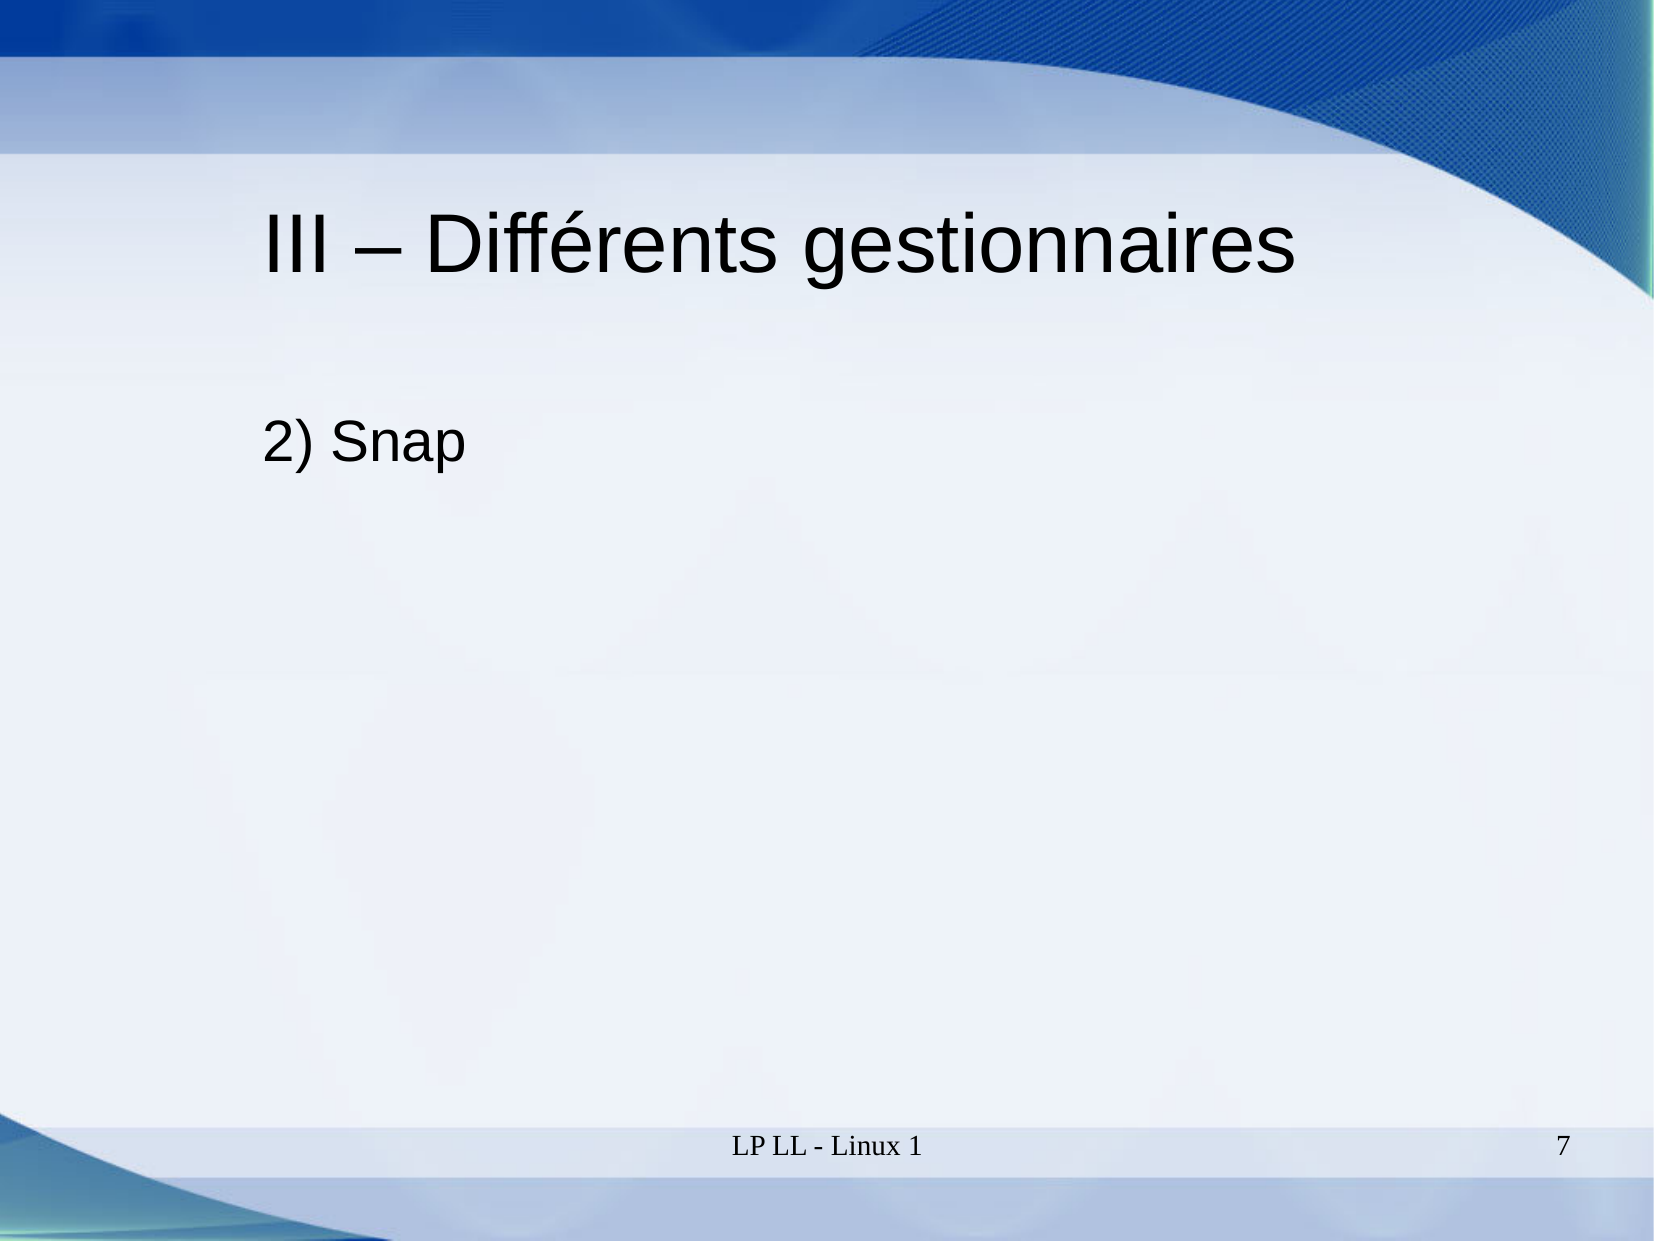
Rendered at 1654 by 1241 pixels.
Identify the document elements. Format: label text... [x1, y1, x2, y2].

text_box III – Différents gestionnaires [236, 144, 1325, 343]
picture [0, 0, 1654, 1241]
text_box 2) Snap [247, 401, 1229, 482]
